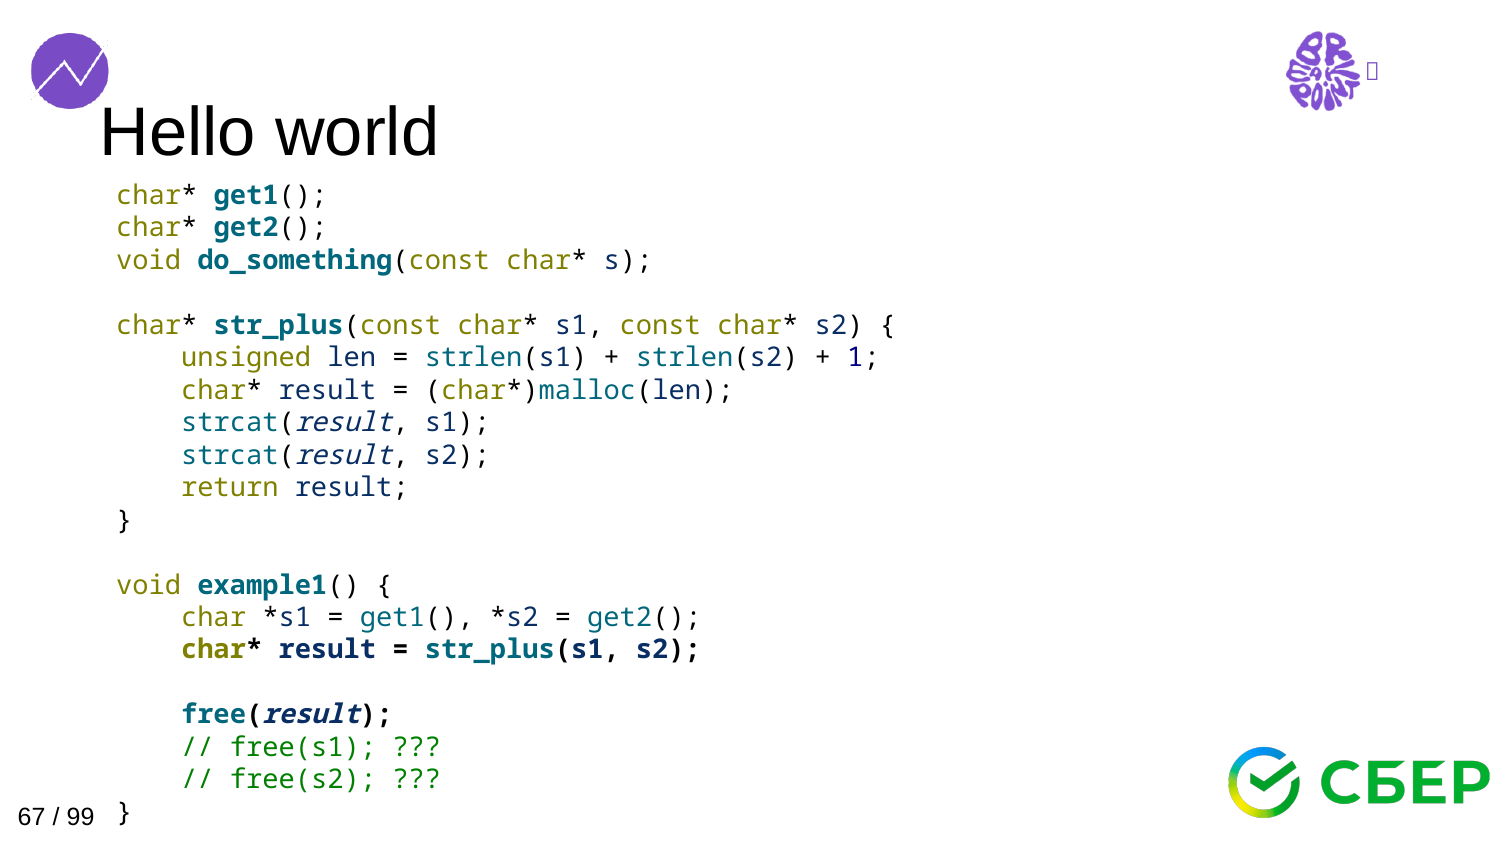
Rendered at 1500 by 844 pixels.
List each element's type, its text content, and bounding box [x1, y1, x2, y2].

text_box 🐙 [1364, 36, 1489, 107]
picture [1221, 740, 1497, 824]
picture [1274, 17, 1372, 81]
text_box <number> / 99 [2, 795, 632, 839]
picture [28, 27, 111, 111]
text_box char* get1(); char* get2(); void do_something(const char* s); char* str_plus(const char* s1, const char* s2) { unsigned len = strlen(s1) + strlen(s2) + 1; char* result = (char*)malloc(len); strcat(result, s1); strcat(result, s2); return result; } void example1() { char *s1 = get1(), *s2 = get2(); char* result = str_plus(s1, s2); free(result); // free(s1); ??? // free(s2); ??? } [101, 169, 1404, 794]
title Hello world [92, 81, 1386, 185]
